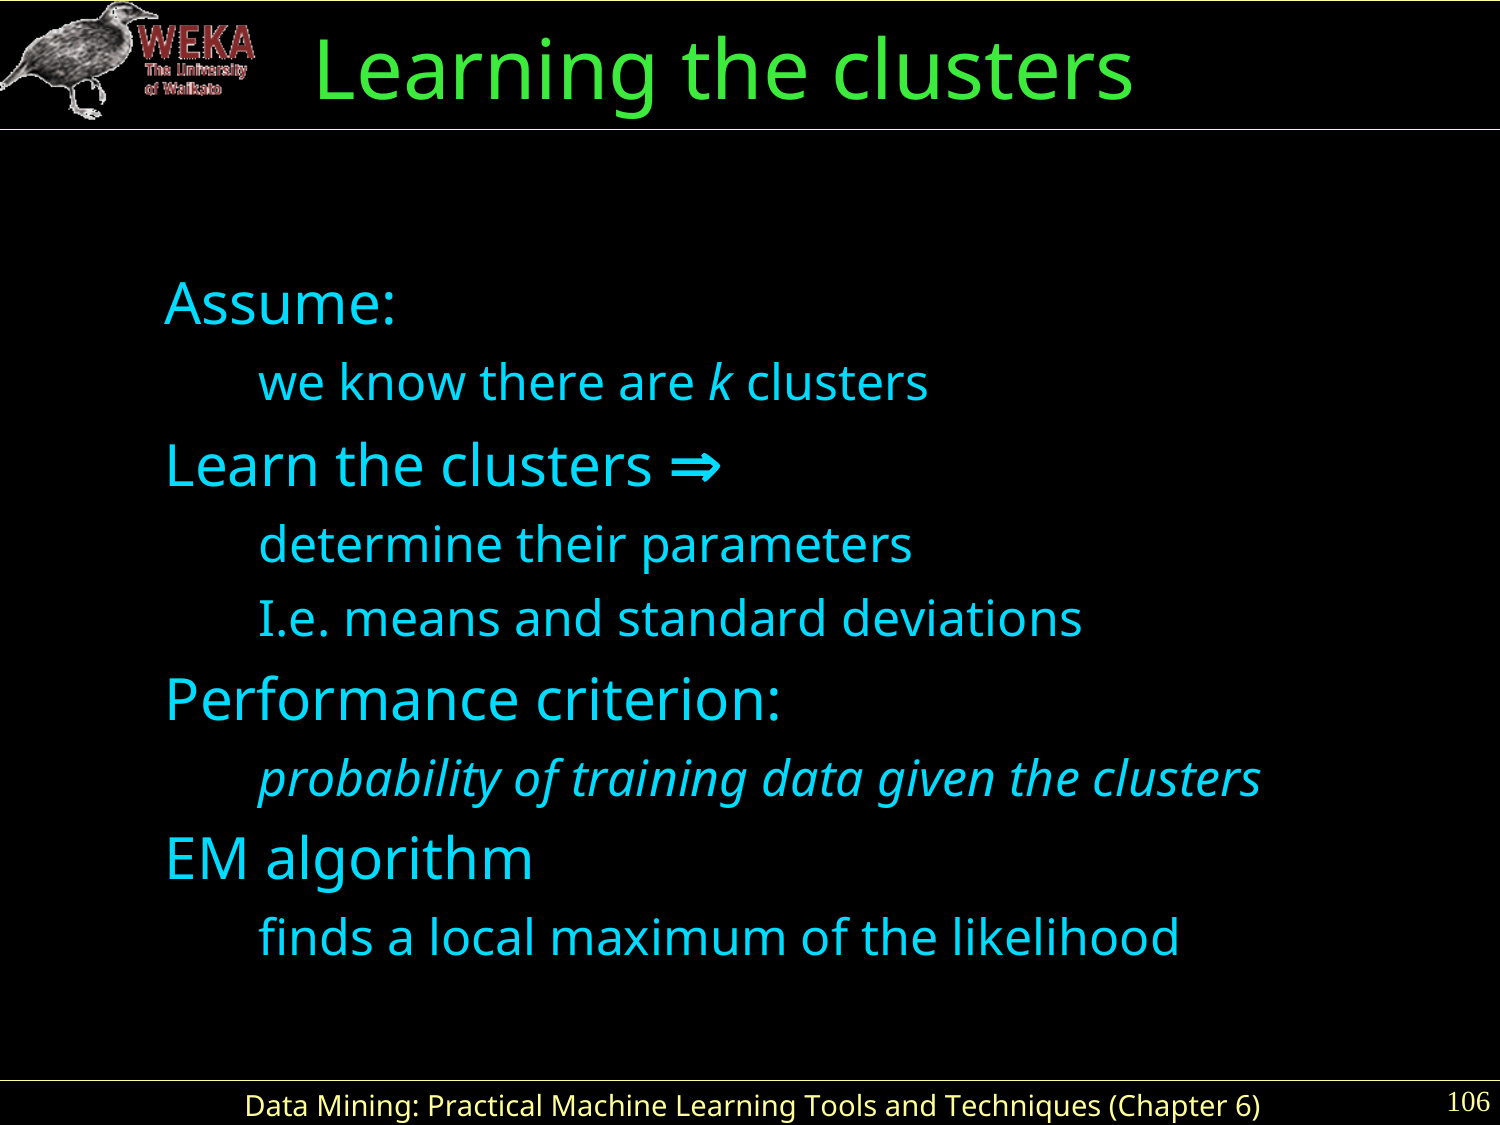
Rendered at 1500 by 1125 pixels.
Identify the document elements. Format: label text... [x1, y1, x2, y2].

title Learning the clusters [297, 0, 1500, 148]
picture [0, 1, 266, 129]
list Assume: we know there are k clusters Learn the clusters  determine their parameters I.e. means and standard deviations Performance criterion: probability of training data given the clusters EM algorithm finds a local maximum of the likelihood [149, 260, 1388, 936]
